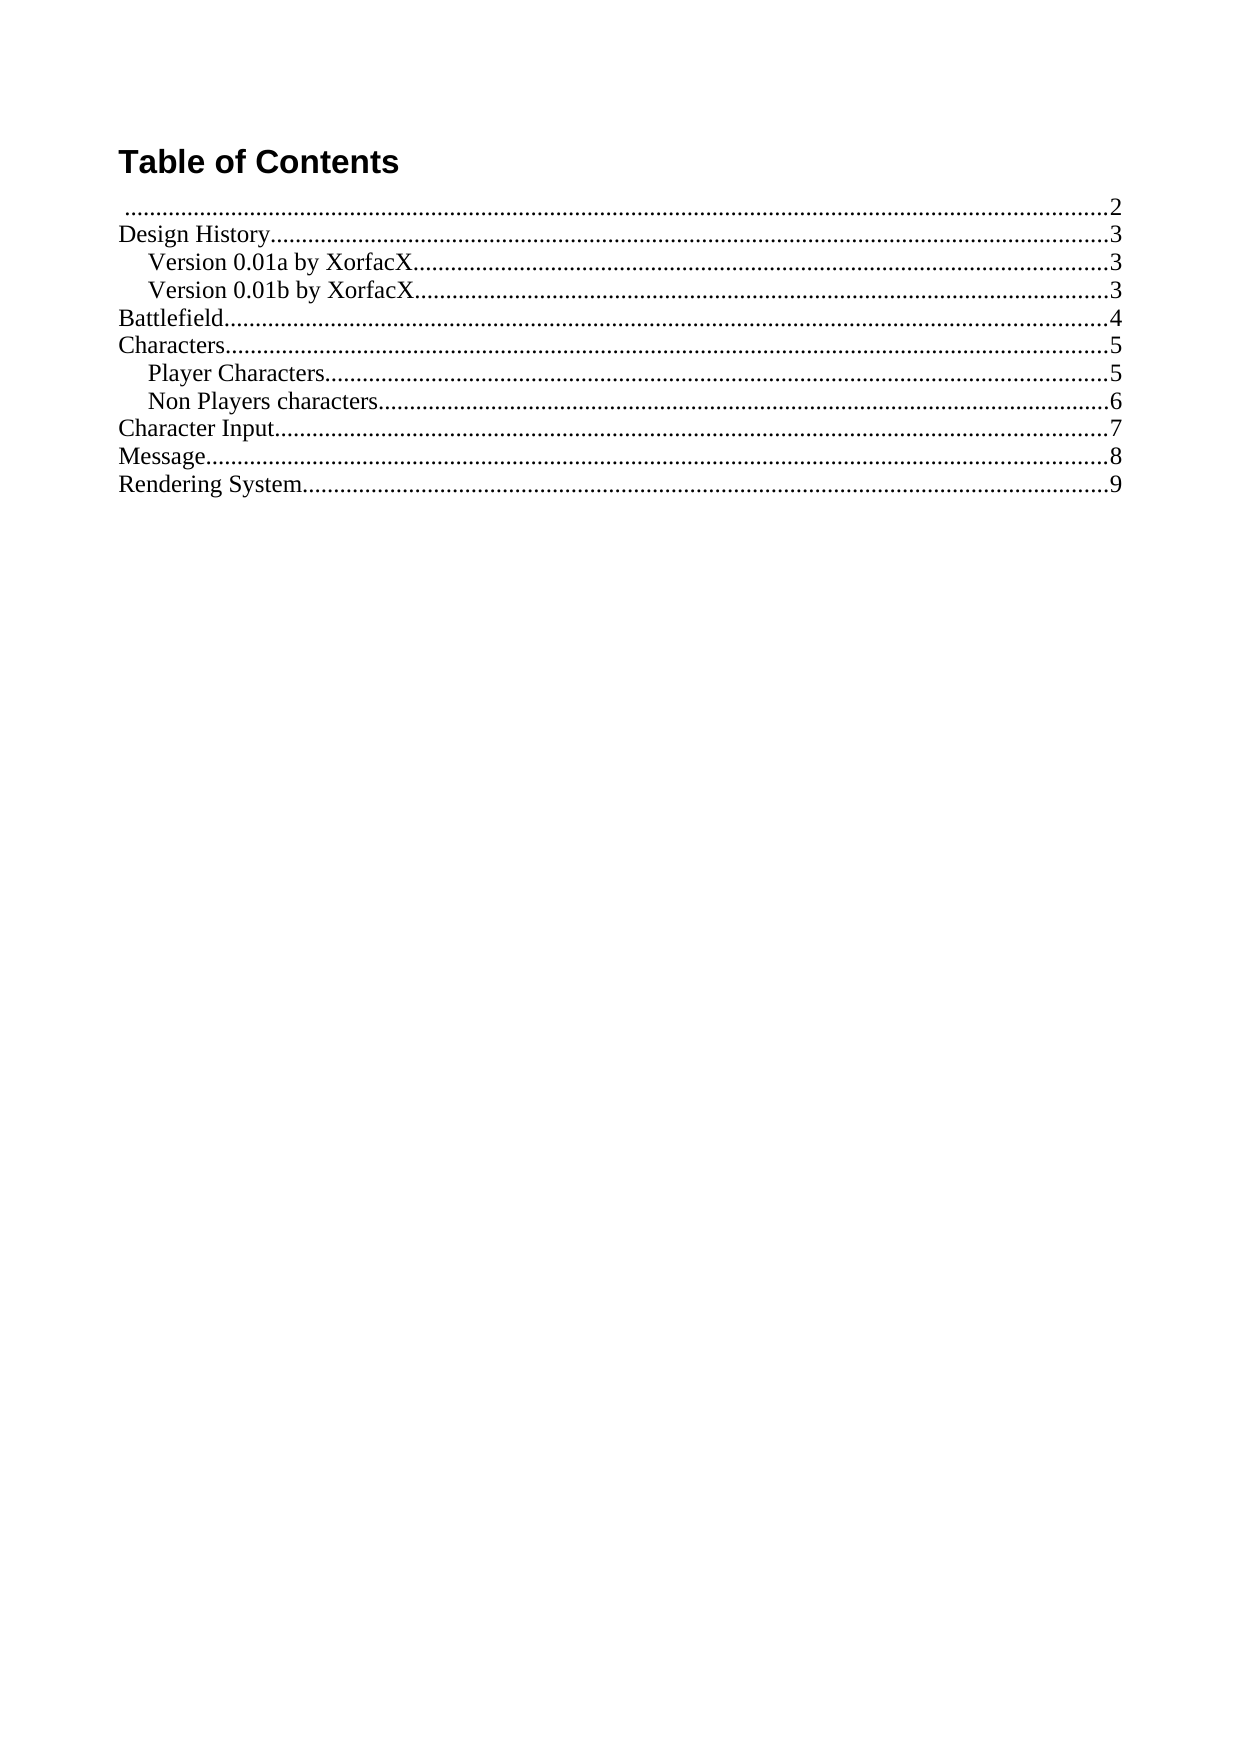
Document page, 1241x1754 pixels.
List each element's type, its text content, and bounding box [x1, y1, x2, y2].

text Version 0.01b by XorfacX 3 [148, 276, 1122, 304]
text 2 [118, 193, 1122, 221]
text Battlefield 4 [118, 304, 1122, 331]
text Non Players characters 6 [148, 387, 1122, 414]
subtitle Table of Contents [118, 143, 1122, 180]
text Player Characters 5 [148, 359, 1122, 387]
text Character Input 7 [118, 414, 1122, 442]
text Design History 3 [118, 221, 1122, 248]
text Rendering System 9 [118, 470, 1122, 498]
text Characters 5 [118, 331, 1122, 359]
text Message 8 [118, 442, 1122, 470]
text Version 0.01a by XorfacX 3 [148, 248, 1122, 276]
